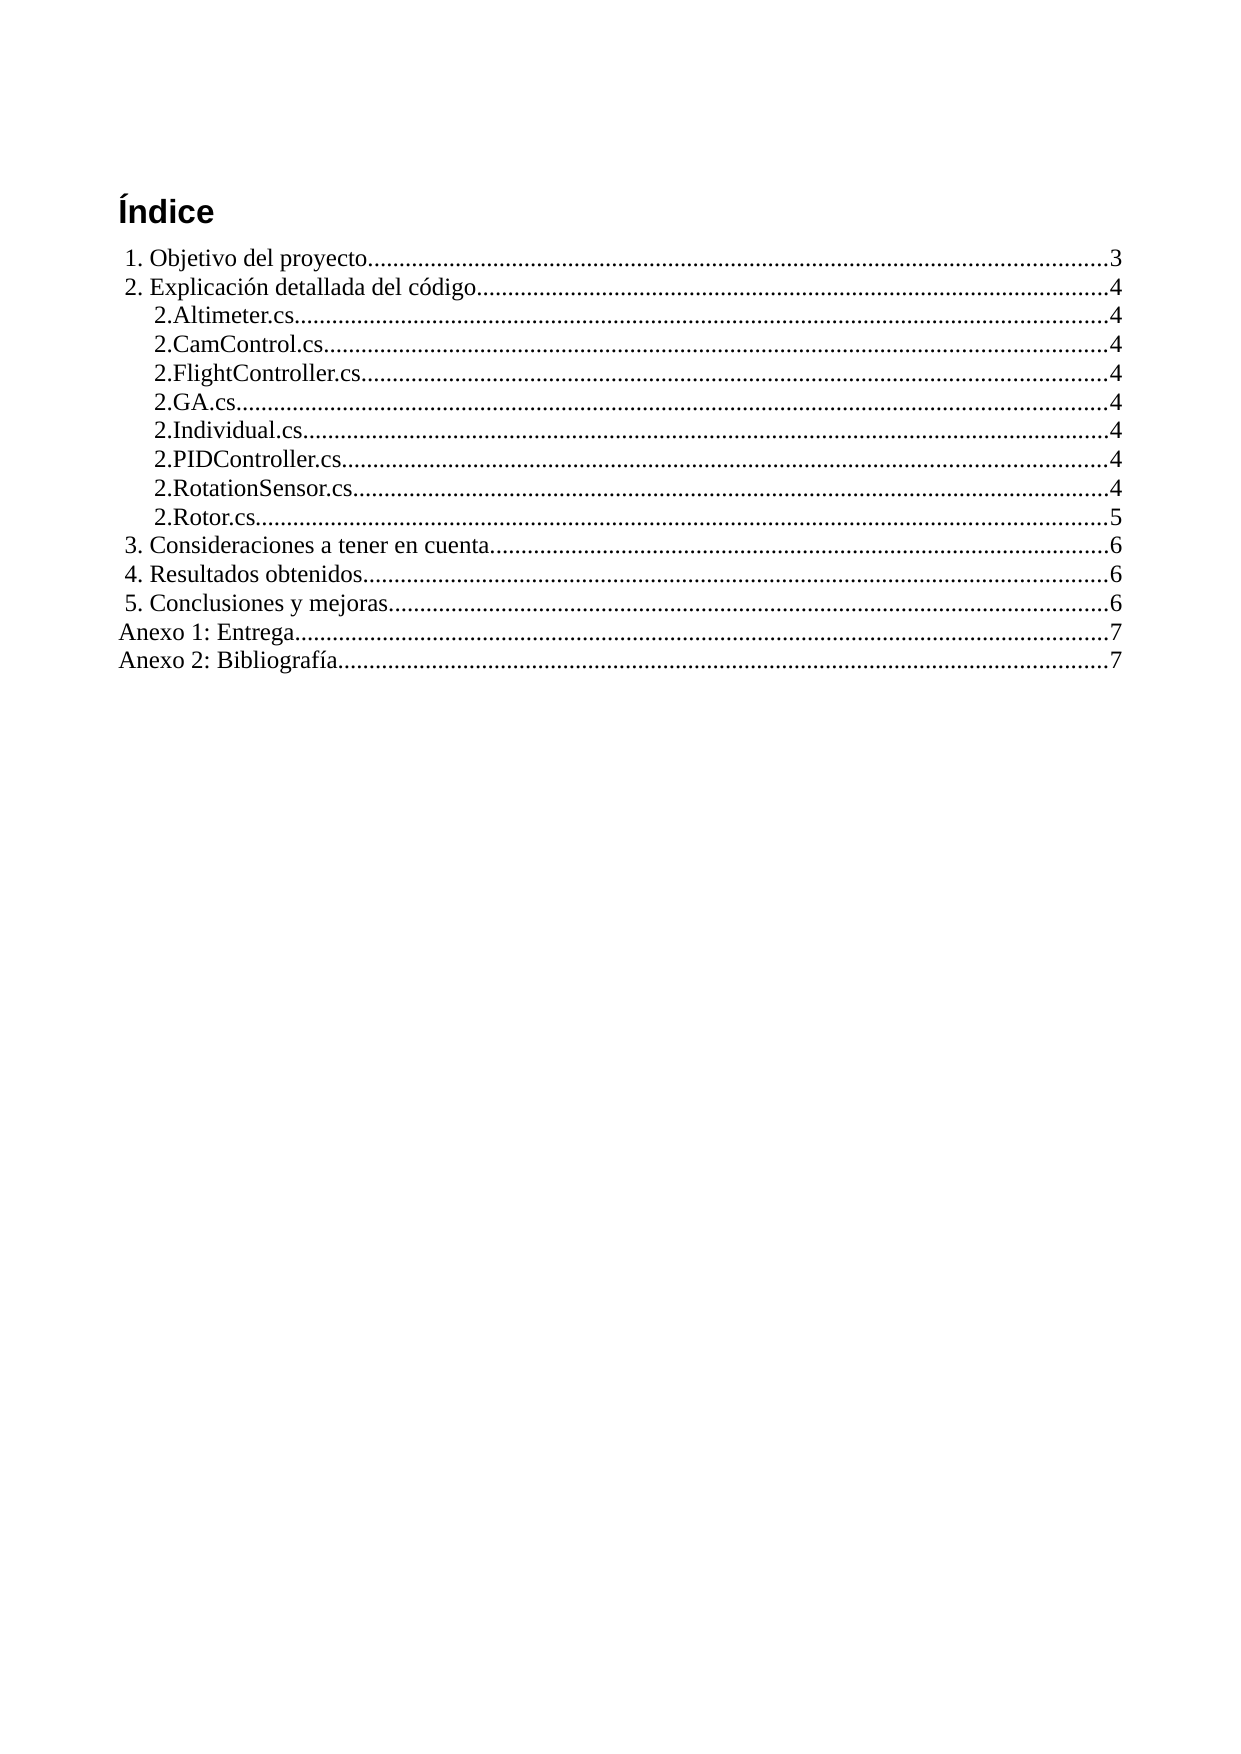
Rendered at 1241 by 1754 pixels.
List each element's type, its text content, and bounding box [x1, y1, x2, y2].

text 2. Explicación detallada del código. 4 [118, 272, 1122, 301]
text 2.FlightController.cs 4 [148, 358, 1122, 387]
text 1. Objetivo del proyecto. 3 [118, 243, 1122, 272]
text 2.Rotor.cs 5 [148, 502, 1122, 531]
text 5. Conclusiones y mejoras. 6 [118, 588, 1122, 617]
text Anexo 1: Entrega. 7 [118, 617, 1122, 646]
text 2.CamControl.cs 4 [148, 329, 1122, 358]
text 3. Consideraciones a tener en cuenta. 6 [118, 531, 1122, 559]
text Anexo 2: Bibliografía. 7 [118, 646, 1122, 674]
text 4. Resultados obtenidos. 6 [118, 559, 1122, 588]
text 2.PIDController.cs 4 [148, 444, 1122, 473]
text 2.RotationSensor.cs 4 [148, 473, 1122, 502]
text 2.Altimeter.cs 4 [148, 301, 1122, 329]
text 2.Individual.cs 4 [148, 416, 1122, 444]
text 2.GA.cs 4 [148, 387, 1122, 416]
subtitle Índice [118, 192, 1122, 231]
